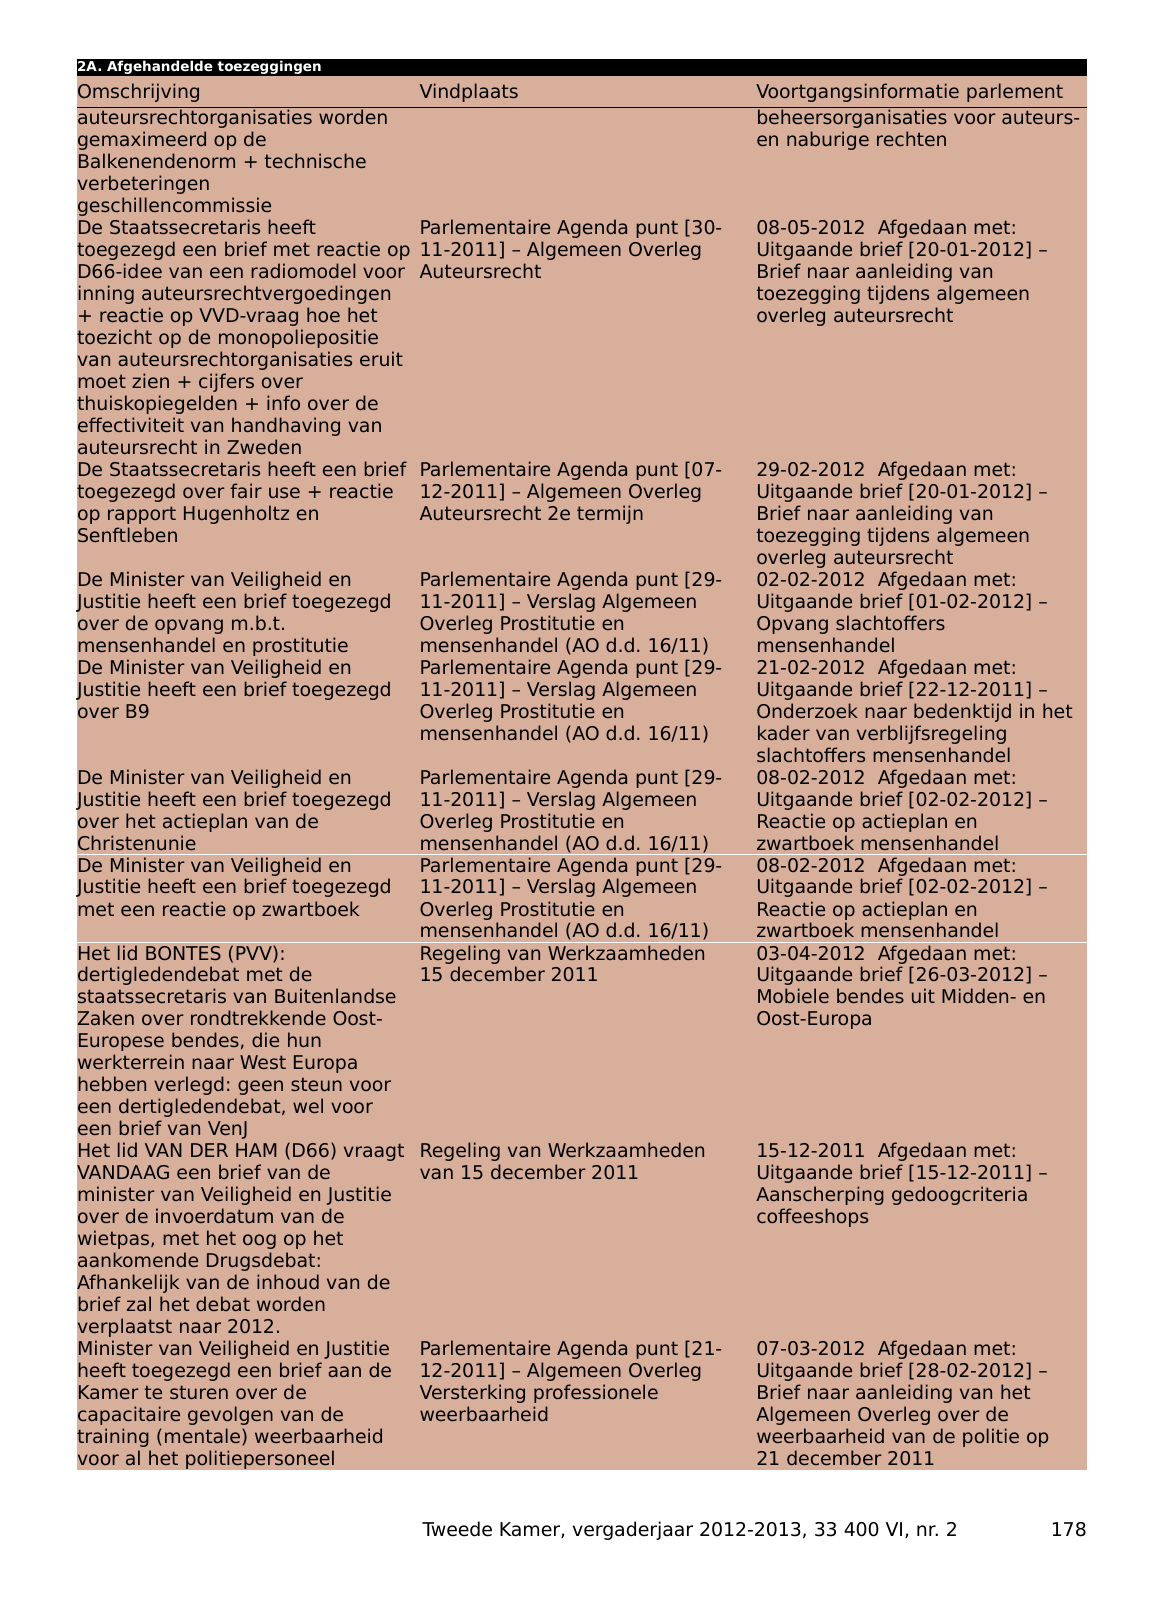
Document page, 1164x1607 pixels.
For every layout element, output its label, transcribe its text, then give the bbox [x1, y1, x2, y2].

table_cell Minister van Veiligheid en Justitie heeft toegezegd een brief aan de Kamer te sturen over de capacitaire gevolgen van de training (mentale) weerbaarheid voor al het politiepersoneel [77, 1338, 413, 1470]
table_cell Parlementaire Agenda punt [07-12-2011] – Algemeen Overleg Auteursrecht 2e termijn [413, 459, 750, 569]
table_cell De Staatssecretaris heeft een brief toegezegd over fair use + reactie op rapport Hugenholtz en Senftleben [77, 459, 413, 569]
table_cell Parlementaire Agenda punt [30-11-2011] – Algemeen Overleg Auteursrecht [413, 217, 750, 459]
table_cell 08-05-2012 Afgedaan met: Uitgaande brief [20-01-2012] – Brief naar aanleiding van toezegging tijdens algemeen overleg auteursrecht [750, 217, 1087, 459]
table_cell 08-02-2012 Afgedaan met: Uitgaande brief [02-02-2012] – Reactie op actieplan en zwartboek mensenhandel [750, 767, 1087, 854]
table_cell De Minister van Veiligheid en Justitie heeft een brief toegezegd over B9 [77, 657, 413, 767]
table_cell Vindplaats [413, 76, 750, 107]
table_cell Regeling van Werkzaamheden 15 december 2011 [413, 943, 750, 1140]
table_cell De Minister van Veiligheid en Justitie heeft een brief toegezegd over de opvang m.b.t. mensenhandel en prostitutie [77, 569, 413, 657]
table_cell beheersorganisaties voor auteurs- en naburige rechten [750, 108, 1087, 217]
table_cell Omschrijving [77, 76, 413, 107]
table_cell 03-04-2012 Afgedaan met: Uitgaande brief [26-03-2012] – Mobiele bendes uit Midden- en Oost-Europa [750, 943, 1087, 1140]
table_cell 21-02-2012 Afgedaan met: Uitgaande brief [22-12-2011] – Onderzoek naar bedenktijd in het kader van verblijfsregeling slachtoffers mensenhandel [750, 657, 1087, 767]
table_cell Parlementaire Agenda punt [29-11-2011] – Verslag Algemeen Overleg Prostitutie en mensenhandel (AO d.d. 16/11) [413, 767, 750, 854]
table_cell Het lid BONTES (PVV): dertigledendebat met de staatssecretaris van Buitenlandse Zaken over rondtrekkende Oost-Europese bendes, die hun werkterrein naar West Europa hebben verlegd: geen steun voor een dertigledendebat, wel voor een brief van VenJ [77, 943, 413, 1140]
table_cell 15-12-2011 Afgedaan met: Uitgaande brief [15-12-2011] – Aanscherping gedoogcriteria coffeeshops [750, 1140, 1087, 1338]
table_header 2A. Afgehandelde toezeggingen [77, 59, 1087, 75]
table_cell 07-03-2012 Afgedaan met: Uitgaande brief [28-02-2012] – Brief naar aanleiding van het Algemeen Overleg over de weerbaarheid van de politie op 21 december 2011 [750, 1338, 1087, 1470]
table_cell 02-02-2012 Afgedaan met: Uitgaande brief [01-02-2012] – Opvang slachtoffers mensenhandel [750, 569, 1087, 657]
table_cell Parlementaire Agenda punt [29-11-2011] – Verslag Algemeen Overleg Prostitutie en mensenhandel (AO d.d. 16/11) [413, 855, 750, 942]
table_cell [413, 108, 750, 217]
table_cell Regeling van Werkzaamheden van 15 december 2011 [413, 1140, 750, 1338]
table_cell 29-02-2012 Afgedaan met: Uitgaande brief [20-01-2012] – Brief naar aanleiding van toezegging tijdens algemeen overleg auteursrecht [750, 459, 1087, 569]
table_cell auteursrechtorganisaties worden gemaximeerd op de Balkenendenorm + technische verbeteringen geschillencommissie [77, 108, 413, 217]
table_cell Parlementaire Agenda punt [21-12-2011] – Algemeen Overleg Versterking professionele weerbaarheid [413, 1338, 750, 1470]
table_cell De Staatssecretaris heeft toegezegd een brief met reactie op D66-idee van een radiomodel voor inning auteursrechtvergoedingen + reactie op VVD-vraag hoe het toezicht op de monopoliepositie van auteursrechtorganisaties eruit moet zien + cijfers over thuiskopiegelden + info over de effectiviteit van handhaving van auteursrecht in Zweden [77, 217, 413, 459]
table_cell De Minister van Veiligheid en Justitie heeft een brief toegezegd met een reactie op zwartboek [77, 855, 413, 942]
table_cell Parlementaire Agenda punt [29-11-2011] – Verslag Algemeen Overleg Prostitutie en mensenhandel (AO d.d. 16/11) [413, 657, 750, 767]
table_cell 08-02-2012 Afgedaan met: Uitgaande brief [02-02-2012] – Reactie op actieplan en zwartboek mensenhandel [750, 855, 1087, 942]
table_cell Parlementaire Agenda punt [29-11-2011] – Verslag Algemeen Overleg Prostitutie en mensenhandel (AO d.d. 16/11) [413, 569, 750, 657]
table_cell Het lid VAN DER HAM (D66) vraagt VANDAAG een brief van de minister van Veiligheid en Justitie over de invoerdatum van de wietpas, met het oog op het aankomende Drugsdebat: Afhankelijk van de inhoud van de brief zal het debat worden verplaatst naar 2012. [77, 1140, 413, 1338]
table_cell De Minister van Veiligheid en Justitie heeft een brief toegezegd over het actieplan van de Christenunie [77, 767, 413, 854]
table_cell Voortgangsinformatie parlement [750, 76, 1087, 107]
